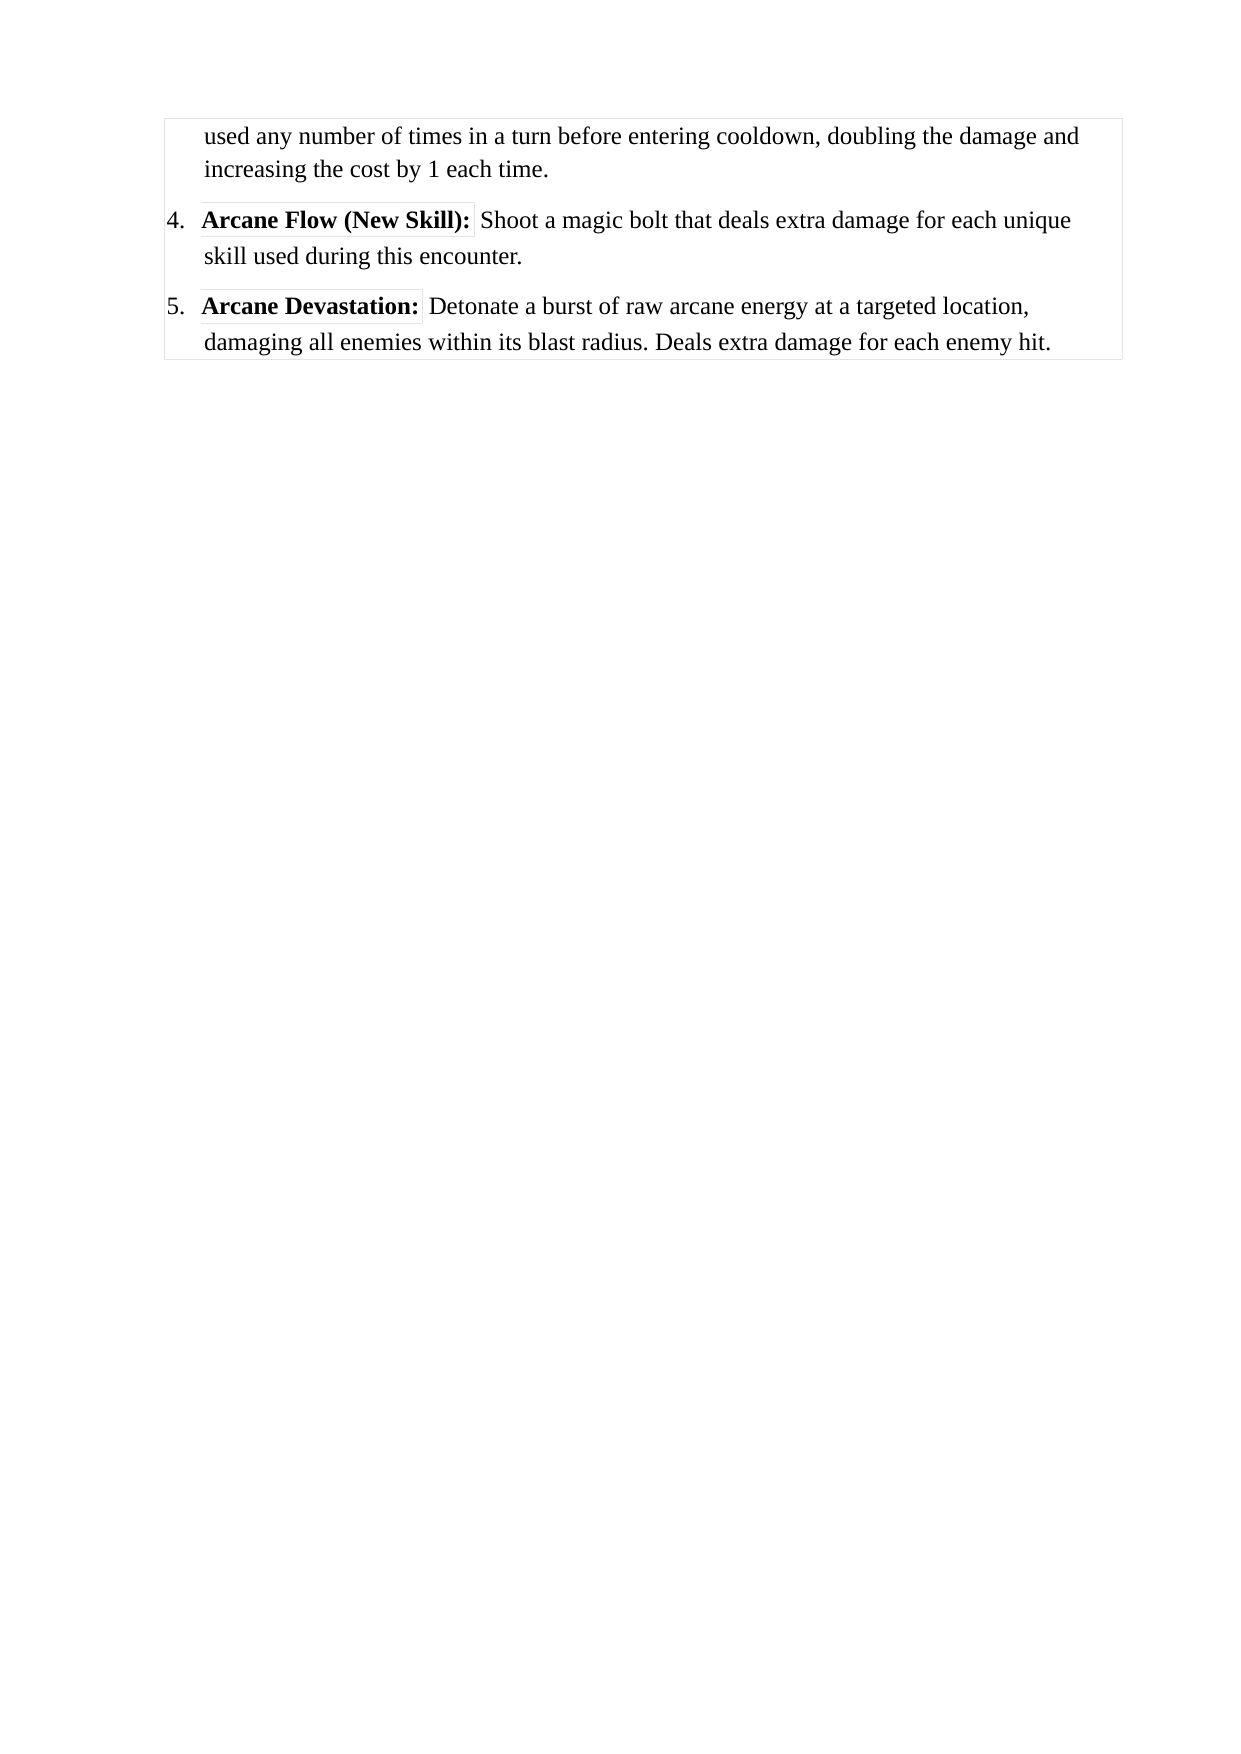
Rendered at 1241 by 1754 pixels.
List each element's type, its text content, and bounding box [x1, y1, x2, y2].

list used any number of times in a turn before entering cooldown, doubling the damage and increasing the cost by 1 each time. [165, 119, 1122, 183]
list Arcane Devastation: Detonate a burst of raw arcane energy at a targeted location, damaging all enemies within its blast radius. Deals extra damage for each enemy hit. [165, 285, 1122, 359]
list Arcane Flow (New Skill): Shoot a magic bolt that deals extra damage for each unique skill used during this encounter. [165, 199, 1122, 269]
